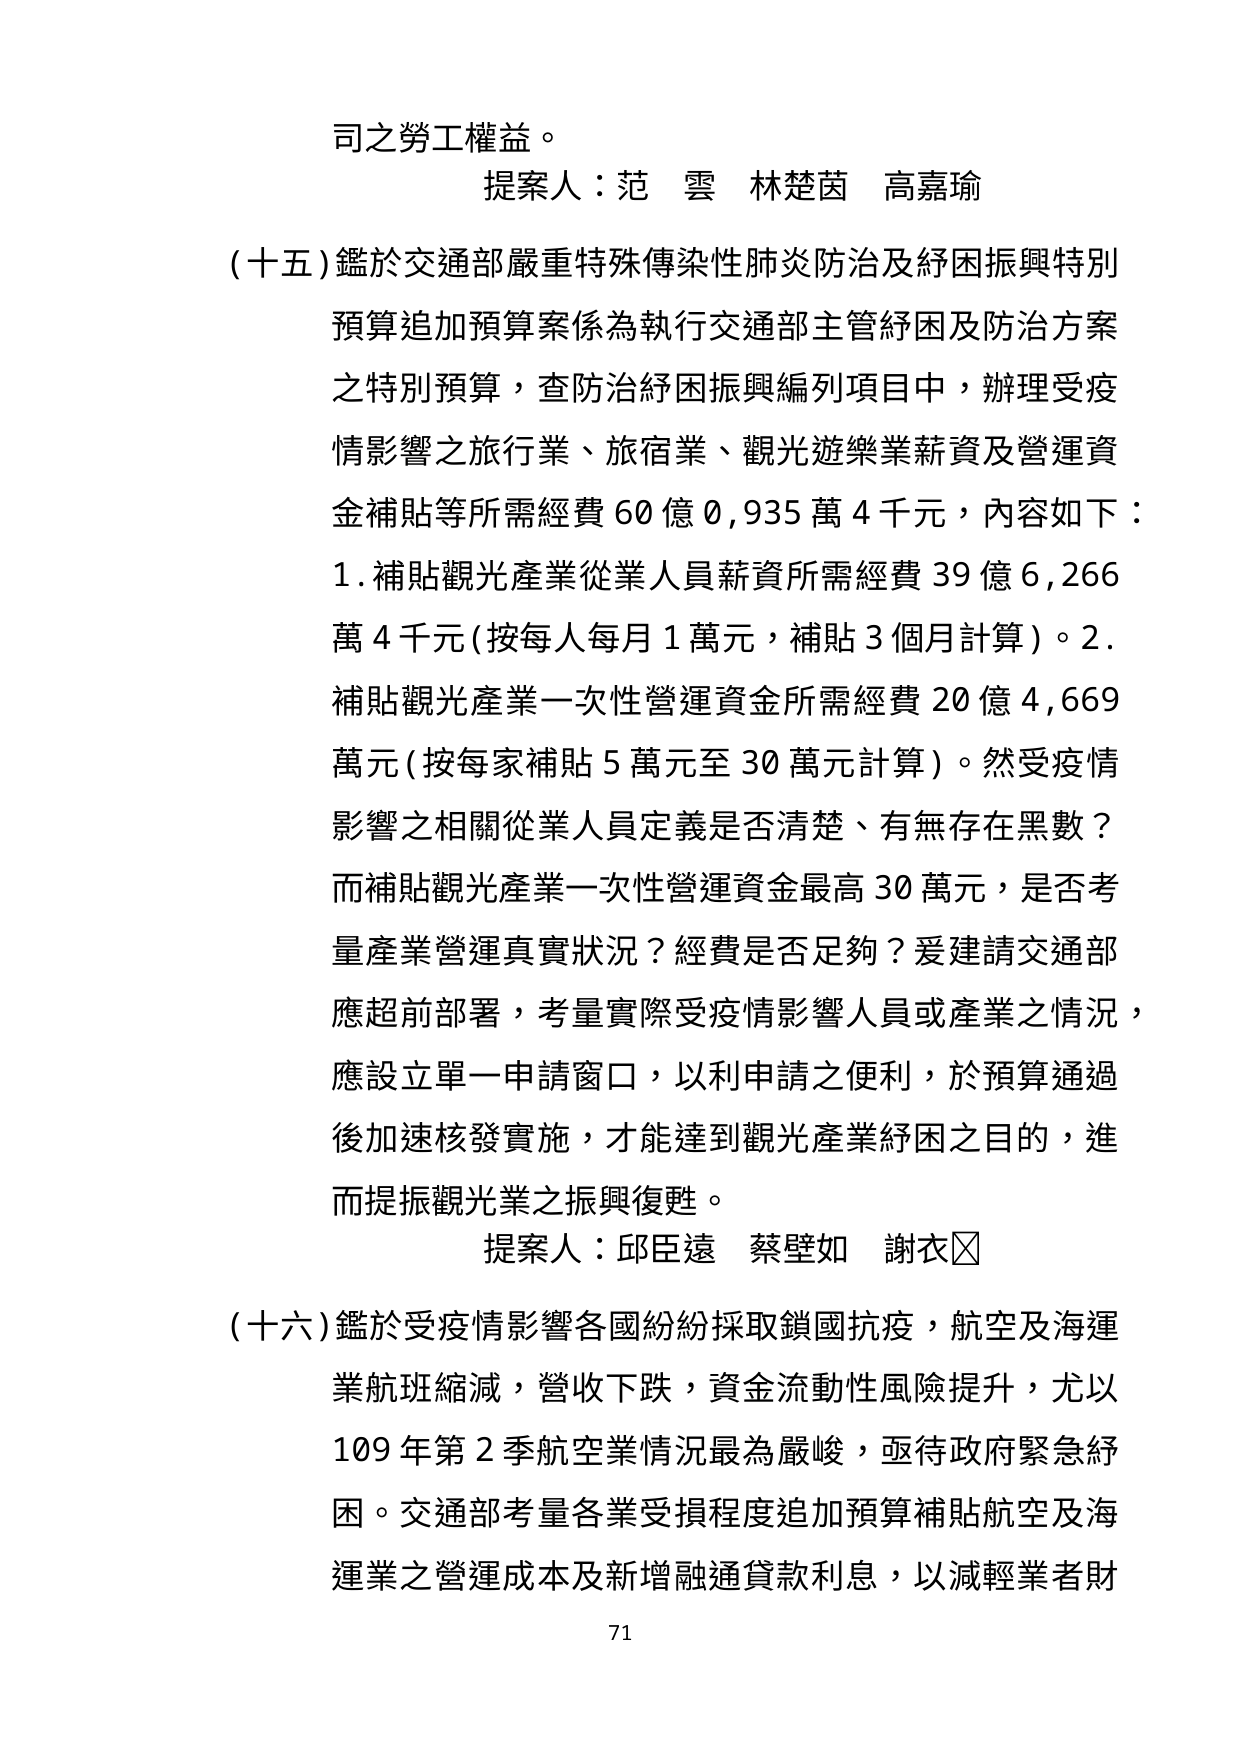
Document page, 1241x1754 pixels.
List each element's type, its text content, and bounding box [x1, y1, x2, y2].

text (十六)鑑於受疫情影響各國紛紛採取鎖國抗疫，航空及海運業航班縮減，營收下跌，資金流動性風險提升，尤以109年第2季航空業情況最為嚴峻，亟待政府緊急紓困。交通部考量各業受損程度追加預算補貼航空及海運業之營運成本及新增融通貸款利息，以減輕業者財 [225, 1282, 1120, 1594]
text 提案人：邱臣遠 蔡壁如 謝衣 [483, 1219, 1120, 1272]
text (十五)鑑於交通部嚴重特殊傳染性肺炎防治及紓困振興特別預算追加預算案係為執行交通部主管紓困及防治方案之特別預算，查防治紓困振興編列項目中，辦理受疫情影響之旅行業、旅宿業、觀光遊樂業薪資及營運資金補貼等所需經費60億0,935萬4千元，內容如下：1.補貼觀光產業從業人員薪資所需經費39億6,266萬4千元(按每人每月1萬元，補貼3個月計算)。2.補貼觀光產業一次性營運資金所需經費20億4,669萬元(按每家補貼5萬元至30萬元計算)。然受疫情影響之相關從業人員定義是否清楚、有無存在黑數？而補貼觀光產業一次性營運資金最高30萬元，是否考量產業營運真實狀況？經費是否足夠？爰建請交通部應超前部署，考量實際受疫情影響人員或產業之情況，應設立單一申請窗口，以利申請之便利，於預算通過後加速核發實施，才能達到觀光產業紓困之目的，進而提振觀光業之振興復甦。 [225, 219, 1120, 1219]
text 司之勞工權益。 [225, 94, 1120, 157]
text 提案人：范 雲 林楚茵 高嘉瑜 [483, 157, 1120, 209]
